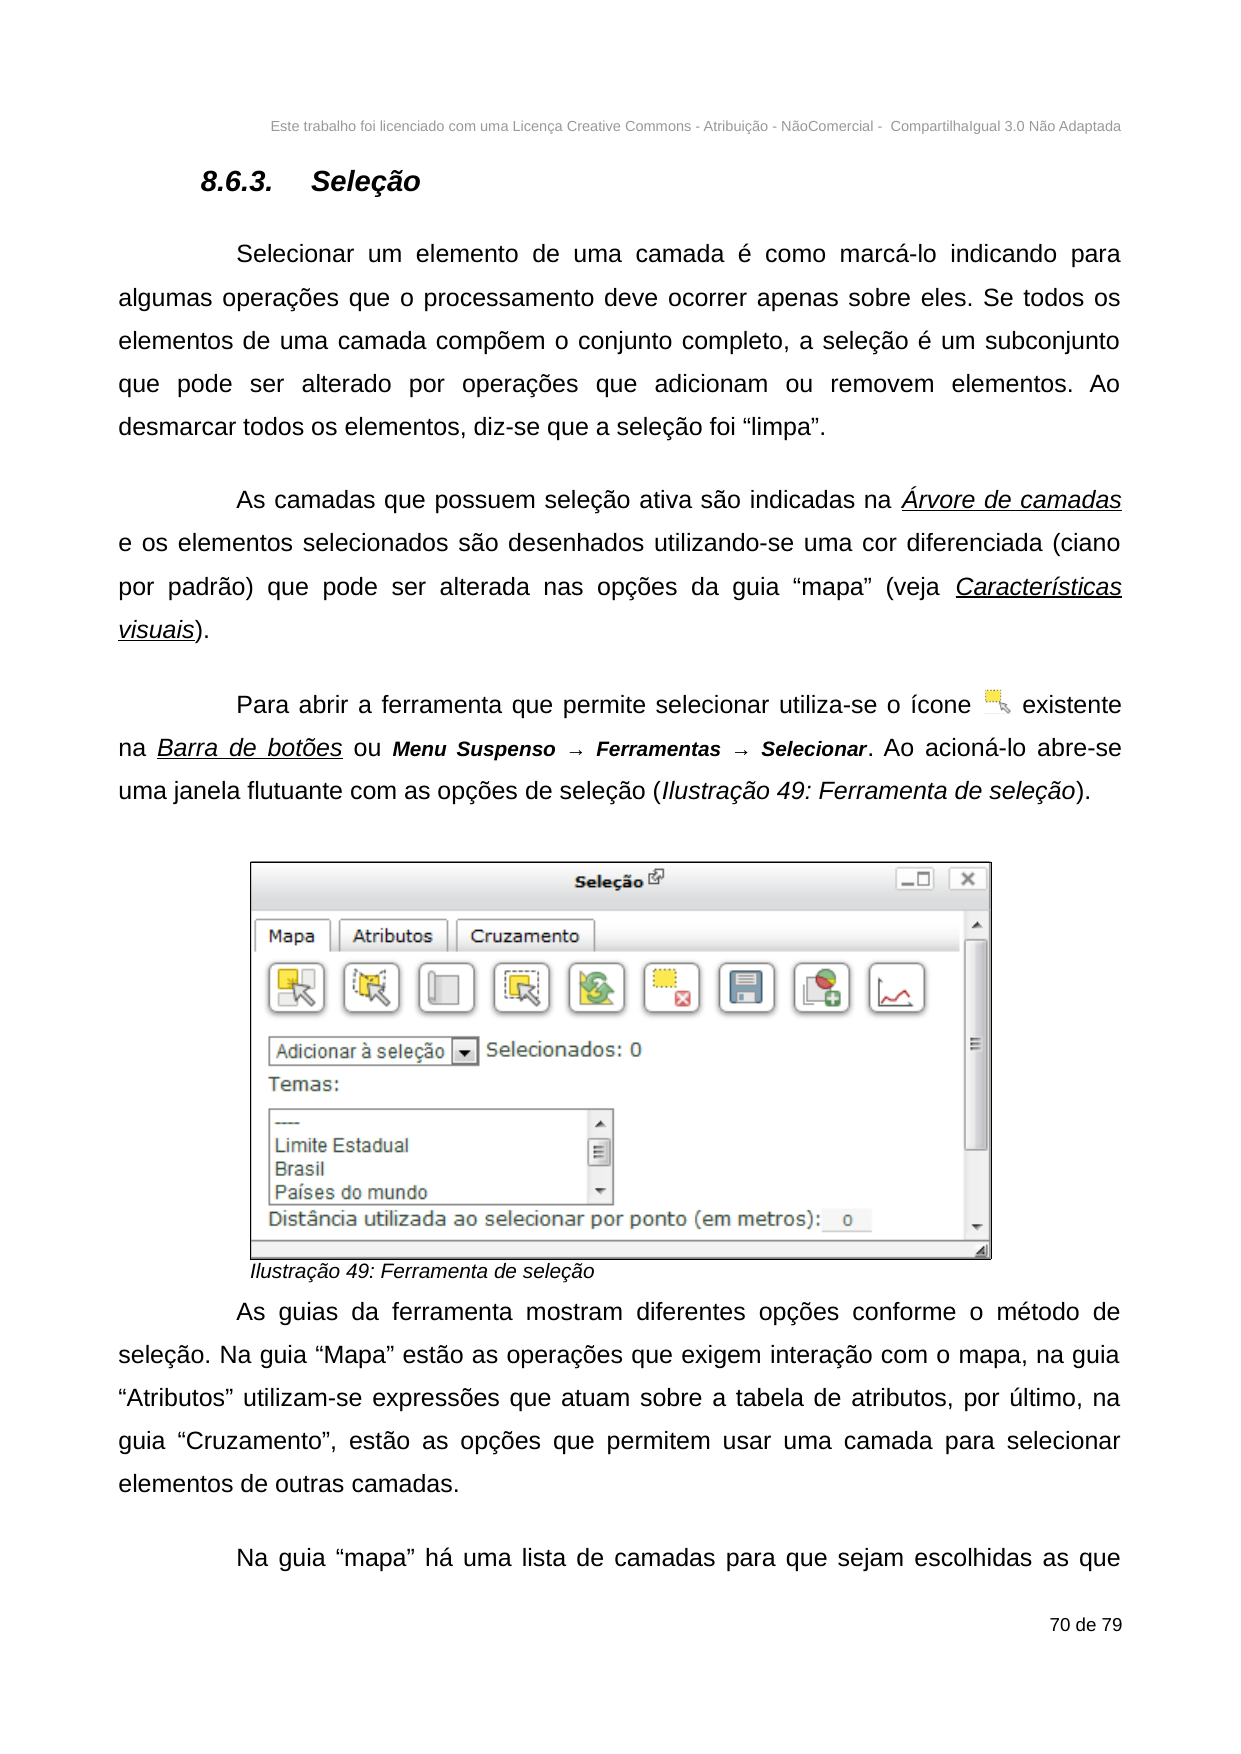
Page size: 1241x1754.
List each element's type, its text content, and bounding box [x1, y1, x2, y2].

text As guias da ferramenta mostram diferentes opções conforme o método de seleção. Na guia “Mapa” estão as operações que exigem interação com o mapa, na guia “Atributos” utilizam-se expressões que atuam sobre a tabela de atributos, por último, na guia “Cruzamento”, estão as opções que permitem usar uma camada para selecionar elementos de outras camadas. [118, 849, 1122, 1498]
picture [251, 863, 991, 1259]
text Selecionar um elemento de uma camada é como marcá-lo indicando para algumas operações que o processamento deve ocorrer apenas sobre eles. Se todos os elementos de uma camada compõem o conjunto completo, a seleção é um subconjunto que pode ser alterado por operações que adicionam ou removem elementos. Ao desmarcar todos os elementos, diz-se que a seleção foi “limpa”. [118, 239, 1122, 441]
text Ilustração 49: Ferramenta de seleção [250, 1260, 991, 1283]
subtitle Seleção [163, 164, 1122, 198]
text As camadas que possuem seleção ativa são indicadas na Árvore de camadas e os elementos selecionados são desenhados utilizando-se uma cor diferenciada (ciano por padrão) que pode ser alterada nas opções da guia “mapa” (veja Características visuais). [118, 485, 1122, 643]
picture [983, 687, 1013, 714]
text Para abrir a ferramenta que permite selecionar utiliza-se o ícone existente na Barra de botões ou menu suspenso → ferramentas → selecionar. Ao acioná-lo abre-se uma janela flutuante com as opções de seleção (Ilustração 49: Ferramenta de seleção). [118, 688, 1122, 805]
text Na guia “mapa” há uma lista de camadas para que sejam escolhidas as que [118, 1543, 1122, 1571]
